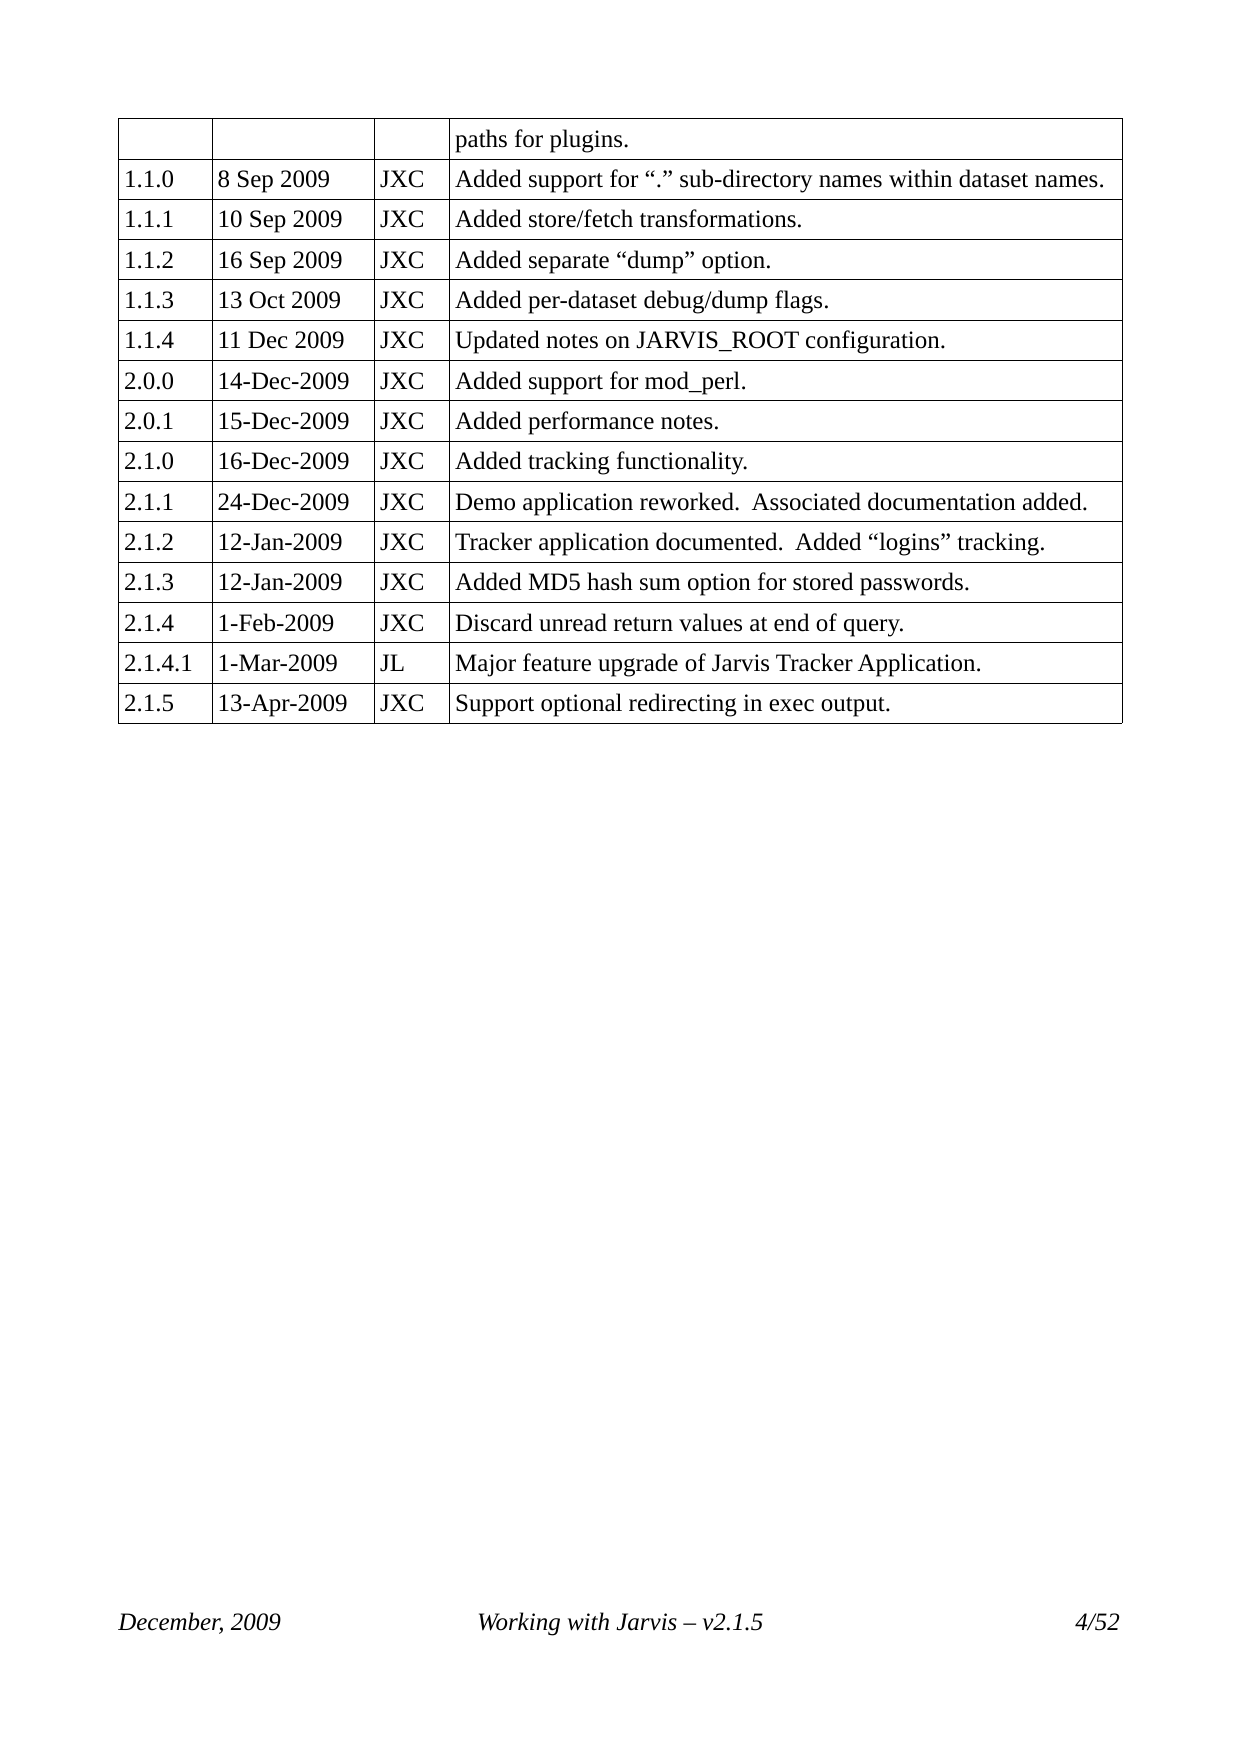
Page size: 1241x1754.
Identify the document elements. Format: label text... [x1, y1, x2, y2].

table_cell Demo application reworked. Associated documentation added. [450, 482, 1122, 521]
table_cell 2.1.4.1 [119, 643, 212, 682]
table_cell JXC [375, 280, 449, 320]
table_cell JXC [375, 401, 449, 441]
table_cell 1.1.4 [119, 321, 212, 360]
table_cell 24-Dec-2009 [213, 482, 374, 521]
table_cell JXC [375, 442, 449, 481]
table_cell Tracker application documented. Added “logins” tracking. [450, 522, 1122, 562]
table_cell 14-Dec-2009 [213, 361, 374, 400]
table_cell 2.1.5 [119, 684, 212, 723]
table_cell Added store/fetch transformations. [450, 200, 1122, 239]
table_cell Support optional redirecting in exec output. [450, 684, 1122, 723]
table_cell JL [375, 643, 449, 682]
table_cell 10 Sep 2009 [213, 200, 374, 239]
table_cell 2.1.2 [119, 522, 212, 562]
table_cell 2.1.0 [119, 442, 212, 481]
table_cell JXC [375, 160, 449, 199]
table_cell 1.1.0 [119, 160, 212, 199]
table_cell JXC [375, 482, 449, 521]
table_cell Added performance notes. [450, 401, 1122, 441]
table_cell [375, 119, 449, 158]
table_cell 12-Jan-2009 [213, 522, 374, 562]
table_cell 15-Dec-2009 [213, 401, 374, 441]
table_cell 1-Mar-2009 [213, 643, 374, 682]
table_cell JXC [375, 240, 449, 279]
table_cell JXC [375, 361, 449, 400]
table_cell 13-Apr-2009 [213, 684, 374, 723]
table_cell Added support for “.” sub-directory names within dataset names. [450, 160, 1122, 199]
table_cell 11 Dec 2009 [213, 321, 374, 360]
table_cell Added MD5 hash sum option for stored passwords. [450, 563, 1122, 602]
table_cell Added tracking functionality. [450, 442, 1122, 481]
table_cell Major feature upgrade of Jarvis Tracker Application. [450, 643, 1122, 682]
table_cell 1.1.1 [119, 200, 212, 239]
table_cell Added support for mod_perl. [450, 361, 1122, 400]
table_cell [213, 119, 374, 158]
table_cell 1-Feb-2009 [213, 603, 374, 642]
table_cell 8 Sep 2009 [213, 160, 374, 199]
table_cell JXC [375, 200, 449, 239]
table_cell 13 Oct 2009 [213, 280, 374, 320]
table_cell Added per-dataset debug/dump flags. [450, 280, 1122, 320]
table_cell Discard unread return values at end of query. [450, 603, 1122, 642]
table_cell [119, 119, 212, 158]
table_cell JXC [375, 321, 449, 360]
table_cell JXC [375, 563, 449, 602]
table_cell JXC [375, 522, 449, 562]
table_cell paths for plugins. [450, 119, 1122, 158]
table_cell JXC [375, 684, 449, 723]
table_cell 1.1.2 [119, 240, 212, 279]
table_cell 2.1.4 [119, 603, 212, 642]
table_cell 2.0.1 [119, 401, 212, 441]
table_cell 2.1.1 [119, 482, 212, 521]
table_cell JXC [375, 603, 449, 642]
table_cell 16 Sep 2009 [213, 240, 374, 279]
table_cell 12-Jan-2009 [213, 563, 374, 602]
table_cell Added separate “dump” option. [450, 240, 1122, 279]
table_cell 2.1.3 [119, 563, 212, 602]
table_cell 16-Dec-2009 [213, 442, 374, 481]
table_cell Updated notes on JARVIS_ROOT configuration. [450, 321, 1122, 360]
table_cell 1.1.3 [119, 280, 212, 320]
table_cell 2.0.0 [119, 361, 212, 400]
